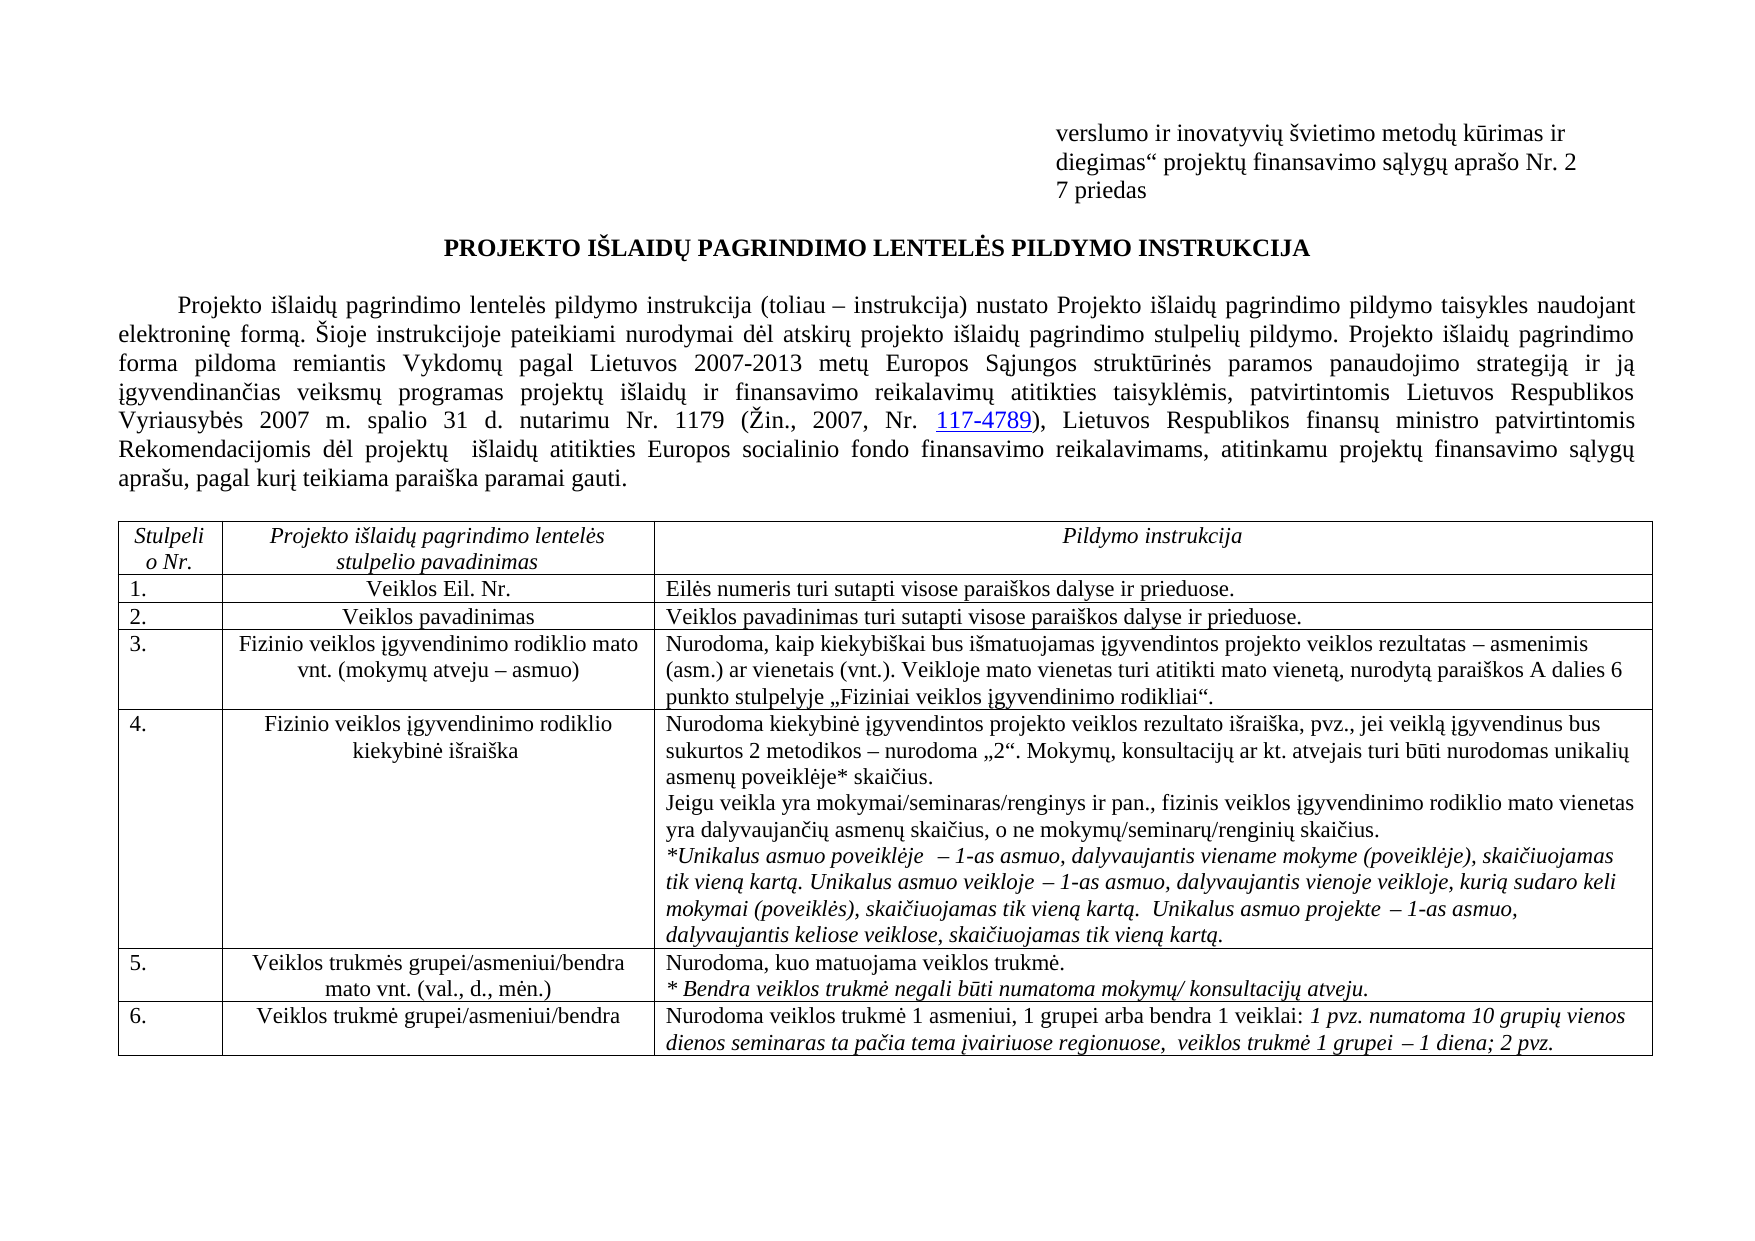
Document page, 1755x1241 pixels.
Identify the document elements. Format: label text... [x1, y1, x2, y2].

table_cell Nurodoma kiekybinė įgyvendintos projekto veiklos rezultato išraiška, pvz., jei veiklą įgyvendinus bus sukurtos 2 metodikos – nurodoma „2“. Mokymų, konsultacijų ar kt. atvejais turi būti nurodomas unikalių asmenų poveiklėje* skaičius. Jeigu veikla yra mokymai/seminaras/renginys ir pan., fizinis veiklos įgyvendinimo rodiklio mato vienetas yra dalyvaujančių asmenų skaičius, o ne mokymų/seminarų/renginių skaičius. *Unikalus asmuo poveiklėje – 1-as asmuo, dalyvaujantis viename mokyme (poveiklėje), skaičiuojamas tik vieną kartą. Unikalus asmuo veikloje – 1-as asmuo, dalyvaujantis vienoje veikloje, kurią sudaro keli mokymai (poveiklės), skaičiuojamas tik vieną kartą. Unikalus asmuo projekte – 1-as asmuo, dalyvaujantis keliose veiklose, skaičiuojamas tik vieną kartą. [655, 710, 1652, 947]
table_header Projekto išlaidų pagrindimo lentelės stulpelio pavadinimas [223, 522, 654, 574]
table_cell 2. [119, 603, 222, 629]
table_cell Veiklos Eil. Nr. [223, 575, 654, 602]
text verslumo ir inovatyvių švietimo metodų kūrimas ir diegimas“ projektų finansavimo sąlygų aprašo Nr. 2 [1056, 118, 1636, 176]
text PROJEKTO IŠLAIDŲ PAGRINDIMO LENTELĖS PILDYMO INSTRUKCIJA [118, 233, 1636, 262]
table_cell Eilės numeris turi sutapti visose paraiškos dalyse ir prieduose. [655, 575, 1652, 602]
text 7 priedas [1056, 176, 1636, 204]
table_cell Veiklos pavadinimas [223, 603, 654, 629]
table_cell Nurodoma veiklos trukmė 1 asmeniui, 1 grupei arba bendra 1 veiklai: 1 pvz. numatoma 10 grupių vienos dienos seminaras ta pačia tema įvairiuose regionuose, veiklos trukmė 1 grupei – 1 diena; 2 pvz. [655, 1002, 1652, 1055]
text Projekto išlaidų pagrindimo lentelės pildymo instrukcija (toliau – instrukcija) nustato Projekto išlaidų pagrindimo pildymo taisykles naudojant elektroninę formą. Šioje instrukcijoje pateikiami nurodymai dėl atskirų projekto išlaidų pagrindimo stulpelių pildymo. Projekto išlaidų pagrindimo forma pildoma remiantis Vykdomų pagal Lietuvos 2007-2013 metų Europos Sąjungos struktūrinės paramos panaudojimo strategiją ir ją įgyvendinančias veiksmų programas projektų išlaidų ir finansavimo reikalavimų atitikties taisyklėmis, patvirtintomis Lietuvos Respublikos Vyriausybės 2007 m. spalio 31 d. nutarimu Nr. 1179 (Žin., 2007, Nr. 117-4789), Lietuvos Respublikos finansų ministro patvirtintomis Rekomendacijomis dėl projektų išlaidų atitikties Europos socialinio fondo finansavimo reikalavimams, atitinkamu projektų finansavimo sąlygų aprašu, pagal kurį teikiama paraiška paramai gauti. [118, 291, 1636, 492]
table_cell Nurodoma, kaip kiekybiškai bus išmatuojamas įgyvendintos projekto veiklos rezultatas – asmenimis (asm.) ar vienetais (vnt.). Veikloje mato vienetas turi atitikti mato vienetą, nurodytą paraiškos A dalies 6 punkto stulpelyje „Fiziniai veiklos įgyvendinimo rodikliai“. [655, 630, 1652, 709]
table_cell Veiklos pavadinimas turi sutapti visose paraiškos dalyse ir prieduose. [655, 603, 1652, 629]
table_cell 6. [119, 1002, 222, 1055]
table_cell 1. [119, 575, 222, 602]
table_cell Veiklos trukmės grupei/asmeniui/bendra mato vnt. (val., d., mėn.) [223, 949, 654, 1001]
table_header Pildymo instrukcija [655, 522, 1652, 574]
table_cell 4. [119, 710, 222, 947]
table_cell 3. [119, 630, 222, 709]
table_cell 5. [119, 949, 222, 1001]
table_cell Nurodoma, kuo matuojama veiklos trukmė. * Bendra veiklos trukmė negali būti numatoma mokymų/ konsultacijų atveju. [655, 949, 1652, 1001]
table_header Stulpelio Nr. [119, 522, 222, 574]
table_cell Fizinio veiklos įgyvendinimo rodiklio mato vnt. (mokymų atveju – asmuo) [223, 630, 654, 709]
table_cell Veiklos trukmė grupei/asmeniui/bendra [223, 1002, 654, 1055]
table_cell Fizinio veiklos įgyvendinimo rodiklio kiekybinė išraiška [223, 710, 654, 947]
